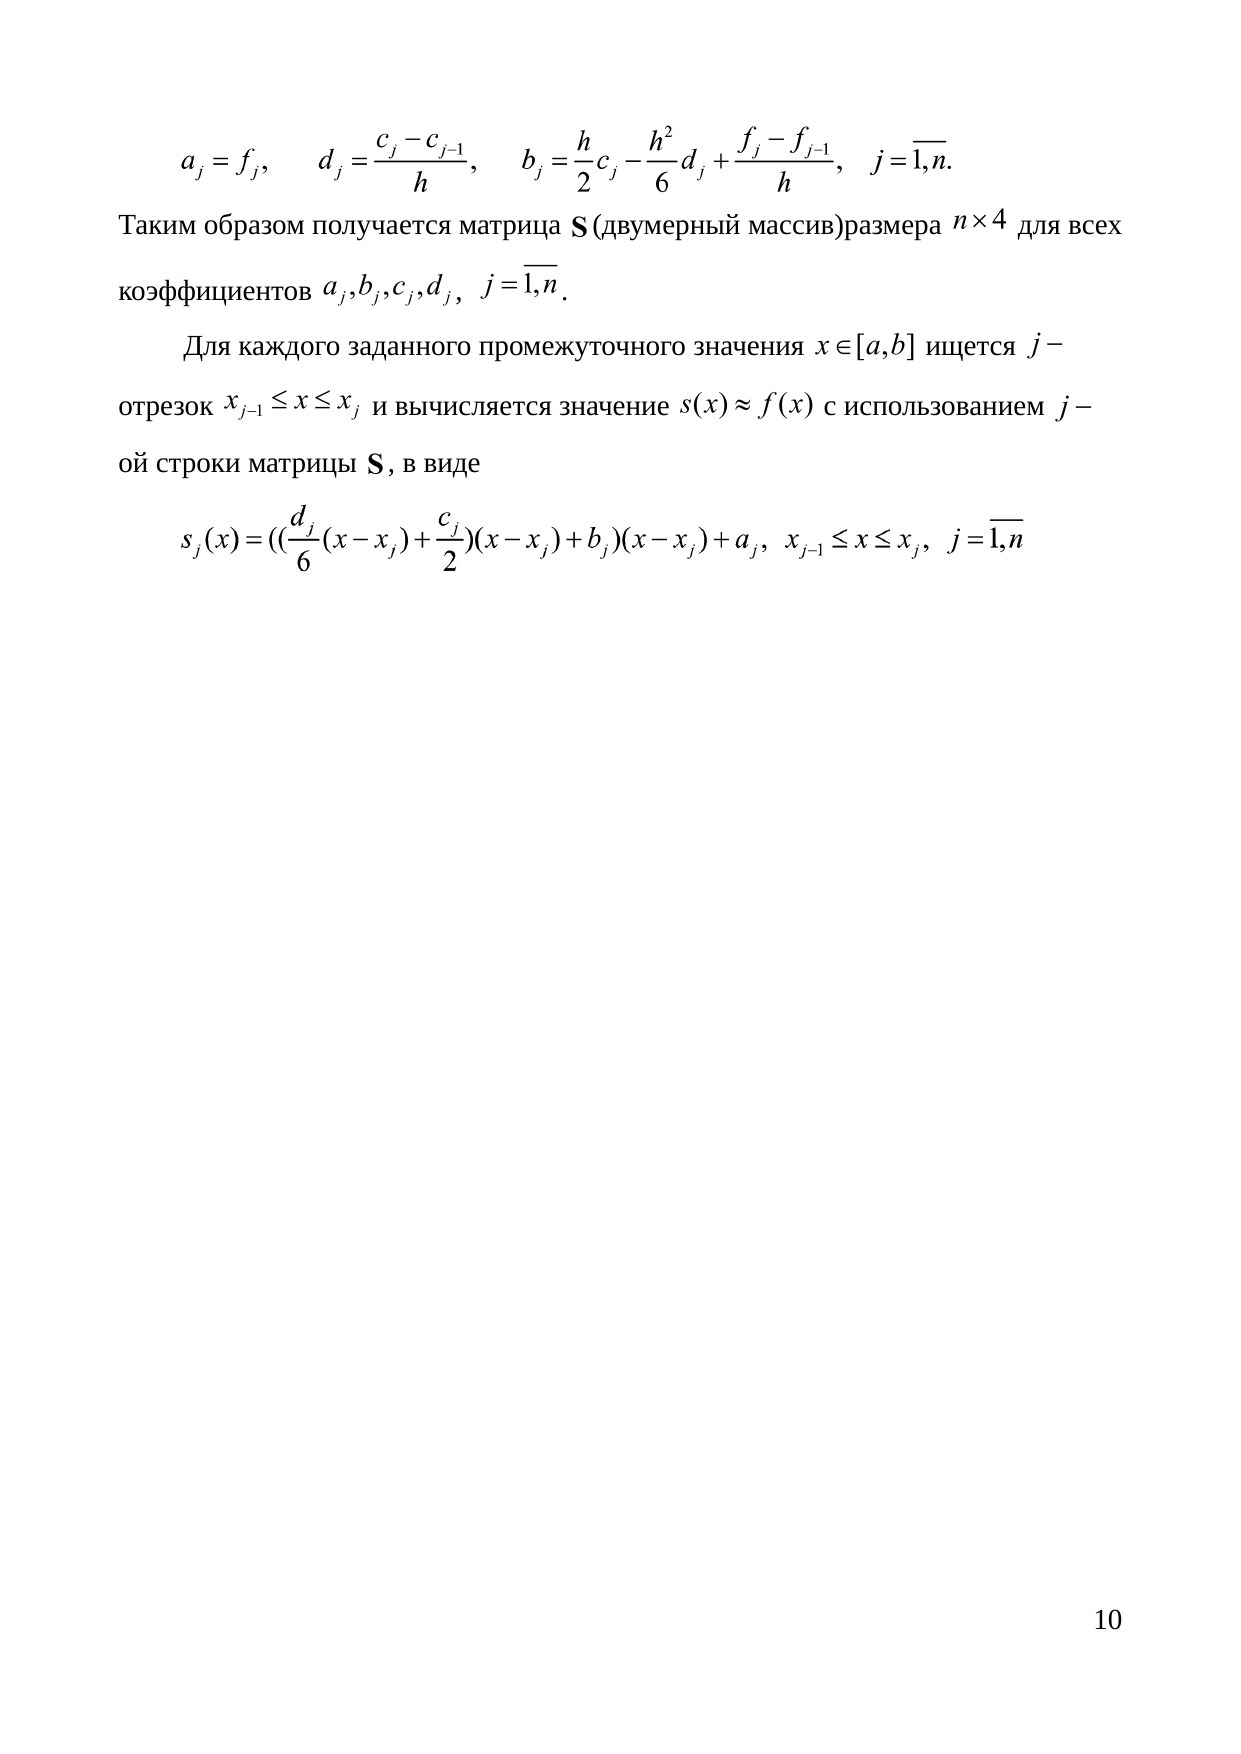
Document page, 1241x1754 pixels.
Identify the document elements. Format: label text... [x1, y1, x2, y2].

picture [177, 496, 1028, 577]
picture [177, 118, 954, 198]
text Для каждого заданного промежуточного значения ищется отрезок и вычисляется значение с использованием ой строки матрицы , в виде [118, 328, 1122, 480]
picture [949, 203, 1010, 235]
picture [1052, 392, 1096, 428]
picture [220, 381, 365, 425]
picture [677, 387, 817, 425]
picture [319, 267, 455, 311]
picture [1023, 328, 1067, 365]
text Таким образом получается матрица (двумерный массив)размера для всех коэффициентов ,. [118, 203, 1122, 311]
picture [568, 211, 592, 243]
picture [462, 259, 561, 305]
picture [811, 328, 919, 365]
picture [364, 448, 388, 480]
